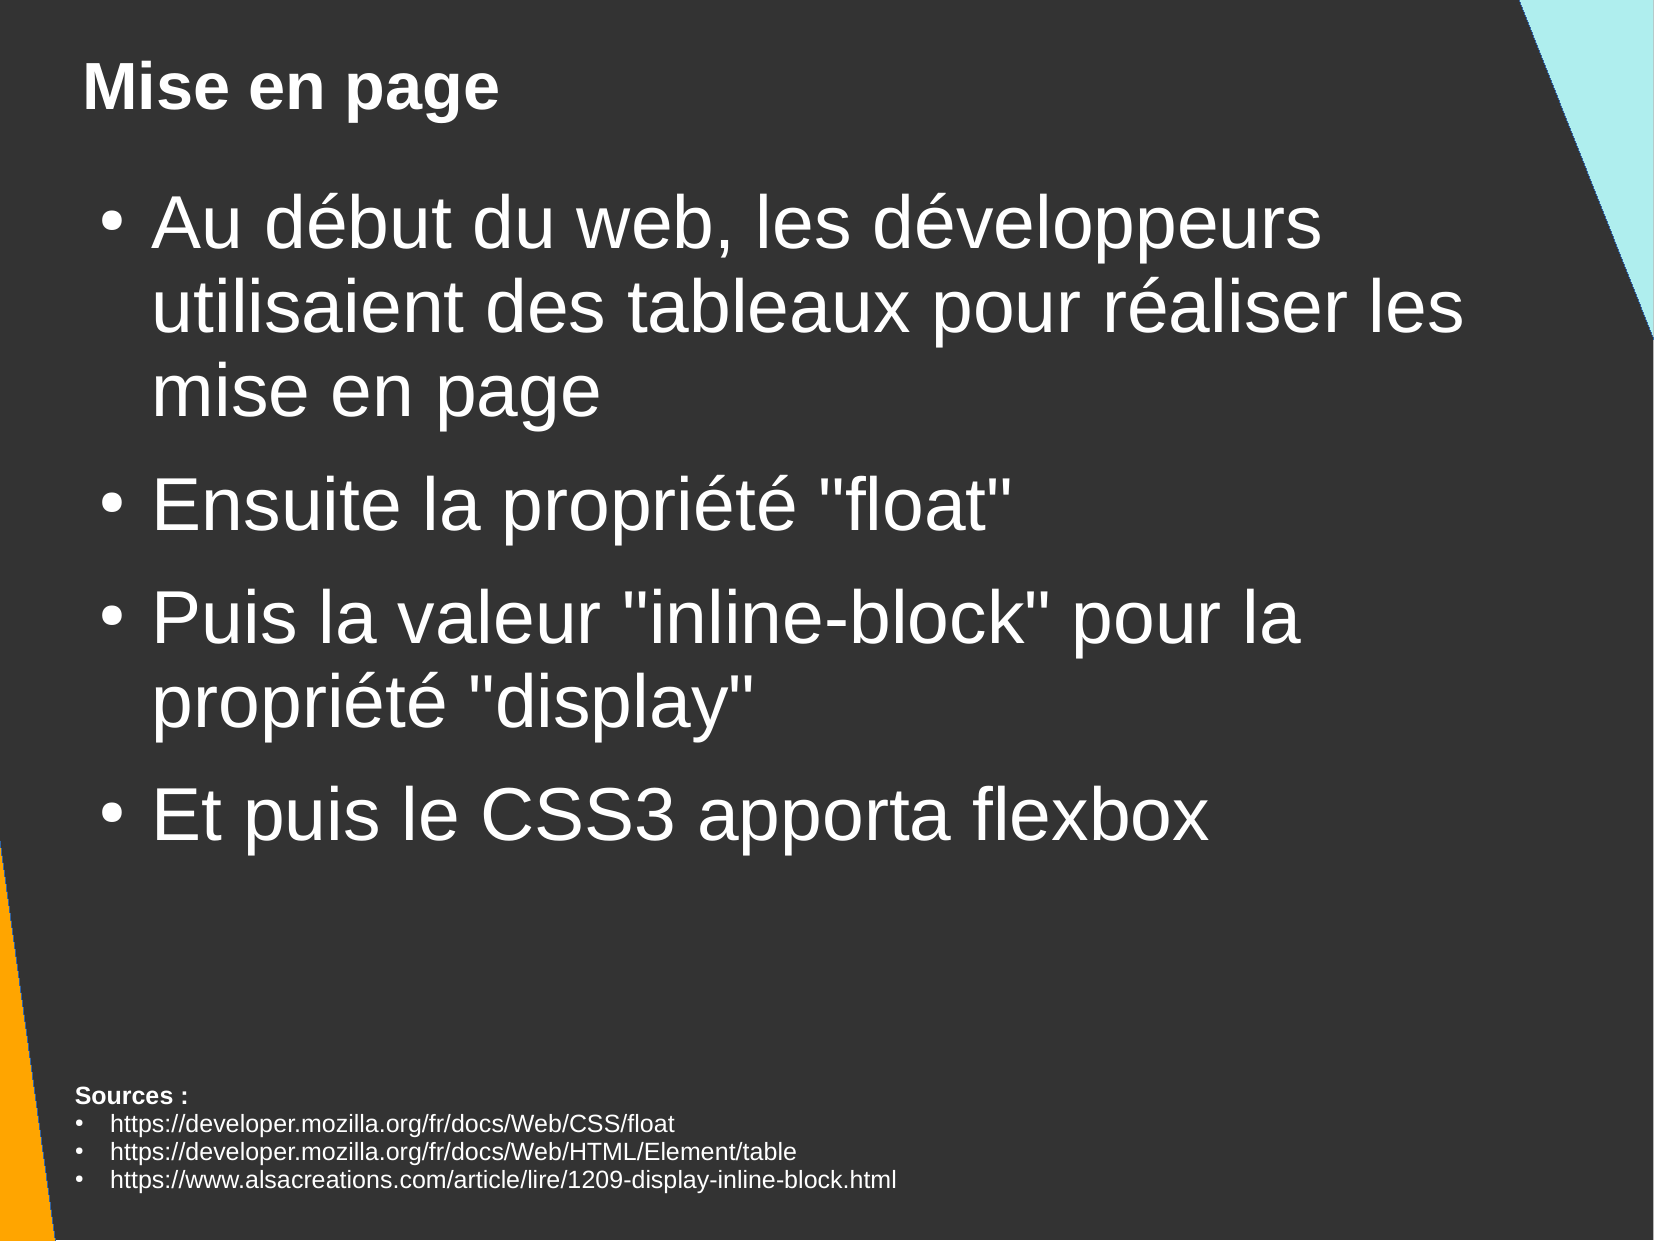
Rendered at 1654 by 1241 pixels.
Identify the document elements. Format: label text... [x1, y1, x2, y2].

text_box [0, 840, 56, 1241]
text_box [1519, 0, 1654, 340]
text_box Sources : https://developer.mozilla.org/fr/docs/Web/CSS/float https://developer.mozilla.org/fr/docs/Web/HTML/Element/table https://www.alsacreations.com/article/lire/1209-display-inline-block.html [60, 1074, 1546, 1241]
title Mise en page [82, 49, 1571, 152]
list Au début du web, les développeurs utilisaient des tableaux pour réaliser les mise en page Ensuite la propriété "float" Puis la valeur "inline-block" pour la propriété "display" Et puis le CSS3 apporta flexbox [80, 180, 1605, 993]
